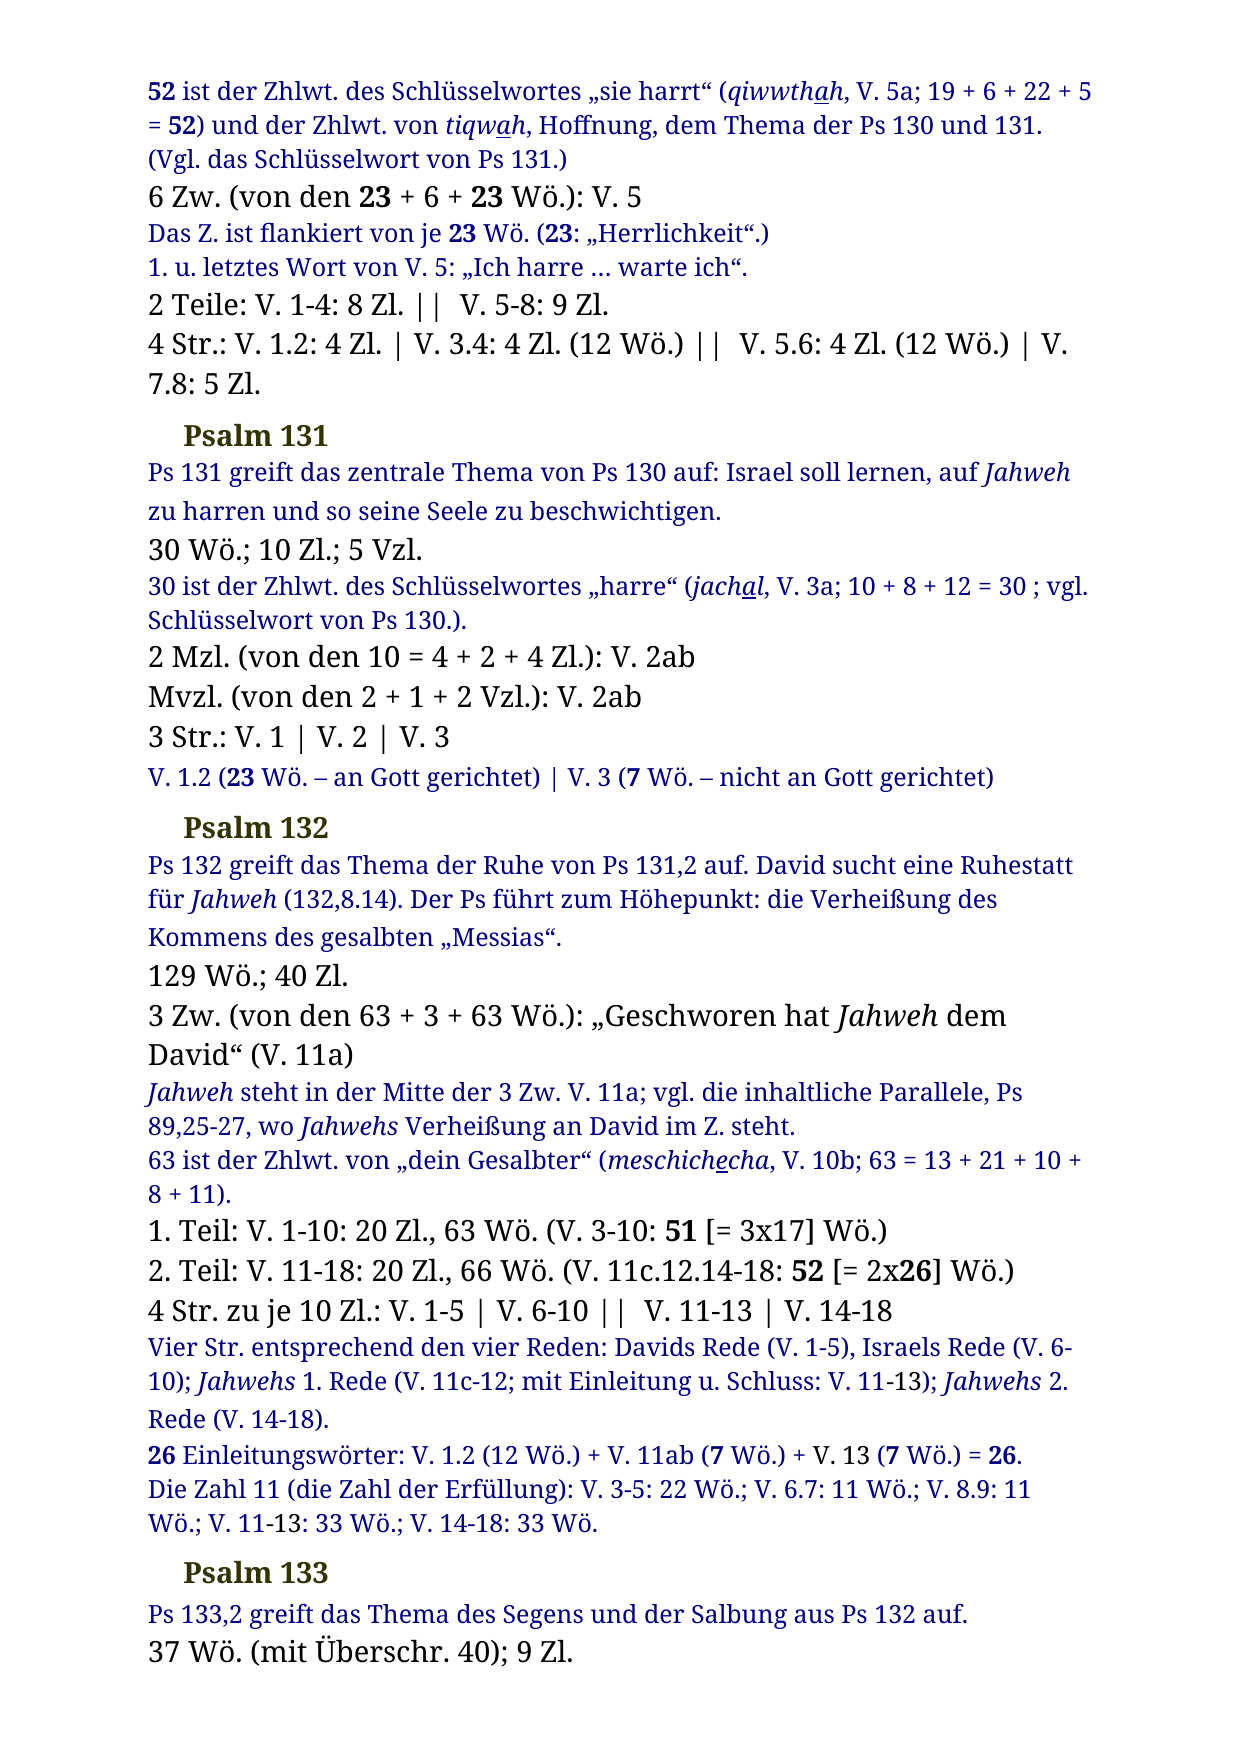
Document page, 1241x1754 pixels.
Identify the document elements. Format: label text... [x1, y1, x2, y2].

text 26 Einleitungswörter: V. 1.2 (12 Wö.) + V. 11ab (7 Wö.) + V. 13 (7 Wö.) = 26. [148, 1437, 1093, 1472]
text V. 1.2 (23 Wö. – an Gott gerichtet) | V. 3 (7 Wö. – nicht an Gott gerichtet) [148, 756, 1093, 795]
text 3 Zw. (von den 63 + 3 + 63 Wö.): „Geschworen hat Jahweh dem David“ (V. 11a) [148, 995, 1093, 1074]
text 1. Teil: V. 1-10: 20 Zl., 63 Wö. (V. 3-10: 51 [= 3x17] Wö.) [148, 1211, 1093, 1250]
text Die Zahl 11 (die Zahl der Erfüllung): V. 3-5: 22 Wö.; V. 6.7: 11 Wö.; V. 8.9: 11 Wö.; V. 11-13: 33 Wö.; V. 14-18: 33 Wö. [148, 1472, 1093, 1540]
text Jahweh steht in der Mitte der 3 Zw. V. 11a; vgl. die inhaltliche Parallele, Ps 89,25-27, wo Jahwehs Verheißung an David im Z. steht. [148, 1074, 1093, 1142]
text 2 Teile: V. 1-4: 8 Zl. || V. 5-8: 9 Zl. [148, 284, 1093, 323]
text Ps 131 greift das zentrale Thema von Ps 130 auf: Israel soll lernen, auf Jahweh zu harren und so seine Seele zu beschwichtigen. [148, 455, 1093, 529]
subtitle Psalm 133 [183, 1552, 1093, 1592]
text 4 Str. zu je 10 Zl.: V. 1-5 | V. 6-10 || V. 11-13 | V. 14-18 [148, 1290, 1093, 1330]
text 52 ist der Zhlwt. des Schlüsselwortes „sie harrt“ (qiwwthah, V. 5a; 19 + 6 + 22 + 5 = 52) und der Zhlwt. von tiqwah, Hoffnung, dem Thema der Ps 130 und 131. (Vgl. das Schlüsselwort von Ps 131.) [148, 74, 1093, 176]
text 1. u. letztes Wort von V. 5: „Ich harre … warte ich“. [148, 250, 1093, 284]
text Ps 133,2 greift das Thema des Segens und der Salbung aus Ps 132 auf. [148, 1592, 1093, 1632]
subtitle Psalm 132 [183, 808, 1093, 847]
text 30 Wö.; 10 Zl.; 5 Vzl. [148, 529, 1093, 568]
text 3 Str.: V. 1 | V. 2 | V. 3 [148, 716, 1093, 756]
text 2 Mzl. (von den 10 = 4 + 2 + 4 Zl.): V. 2ab [148, 637, 1093, 676]
text Ps 132 greift das Thema der Ruhe von Ps 131,2 auf. David sucht eine Ruhestatt für Jahweh (132,8.14). Der Ps führt zum Höhepunkt: die Verheißung des Kommens des gesalbten „Messias“. [148, 847, 1093, 955]
text 4 Str.: V. 1.2: 4 Zl. | V. 3.4: 4 Zl. (12 Wö.) || V. 5.6: 4 Zl. (12 Wö.) | V. 7.8: 5 Zl. [148, 323, 1093, 403]
text 63 ist der Zhlwt. von „dein Gesalbter“ (meschichecha, V. 10b; 63 = 13 + 21 + 10 + 8 + 11). [148, 1142, 1093, 1211]
text Mvzl. (von den 2 + 1 + 2 Vzl.): V. 2ab [148, 676, 1093, 716]
text 6 Zw. (von den 23 + 6 + 23 Wö.): V. 5 [148, 176, 1093, 216]
text Vier Str. entsprechend den vier Reden: Davids Rede (V. 1-5), Israels Rede (V. 6-10); Jahwehs 1. Rede (V. 11c-12; mit Einleitung u. Schluss: V. 11-13); Jahwehs 2. Rede (V. 14-18). [148, 1330, 1093, 1437]
text 2. Teil: V. 11-18: 20 Zl., 66 Wö. (V. 11c.12.14-18: 52 [= 2x26] Wö.) [148, 1250, 1093, 1290]
subtitle Psalm 131 [183, 415, 1093, 455]
text 129 Wö.; 40 Zl. [148, 955, 1093, 995]
text Das Z. ist flankiert von je 23 Wö. (23: „Herrlichkeit“.) [148, 216, 1093, 250]
text 30 ist der Zhlwt. des Schlüsselwortes „harre“ (jachal, V. 3a; 10 + 8 + 12 = 30 ; vgl. Schlüsselwort von Ps 130.). [148, 568, 1093, 637]
text 37 Wö. (mit Überschr. 40); 9 Zl. [148, 1632, 1093, 1671]
